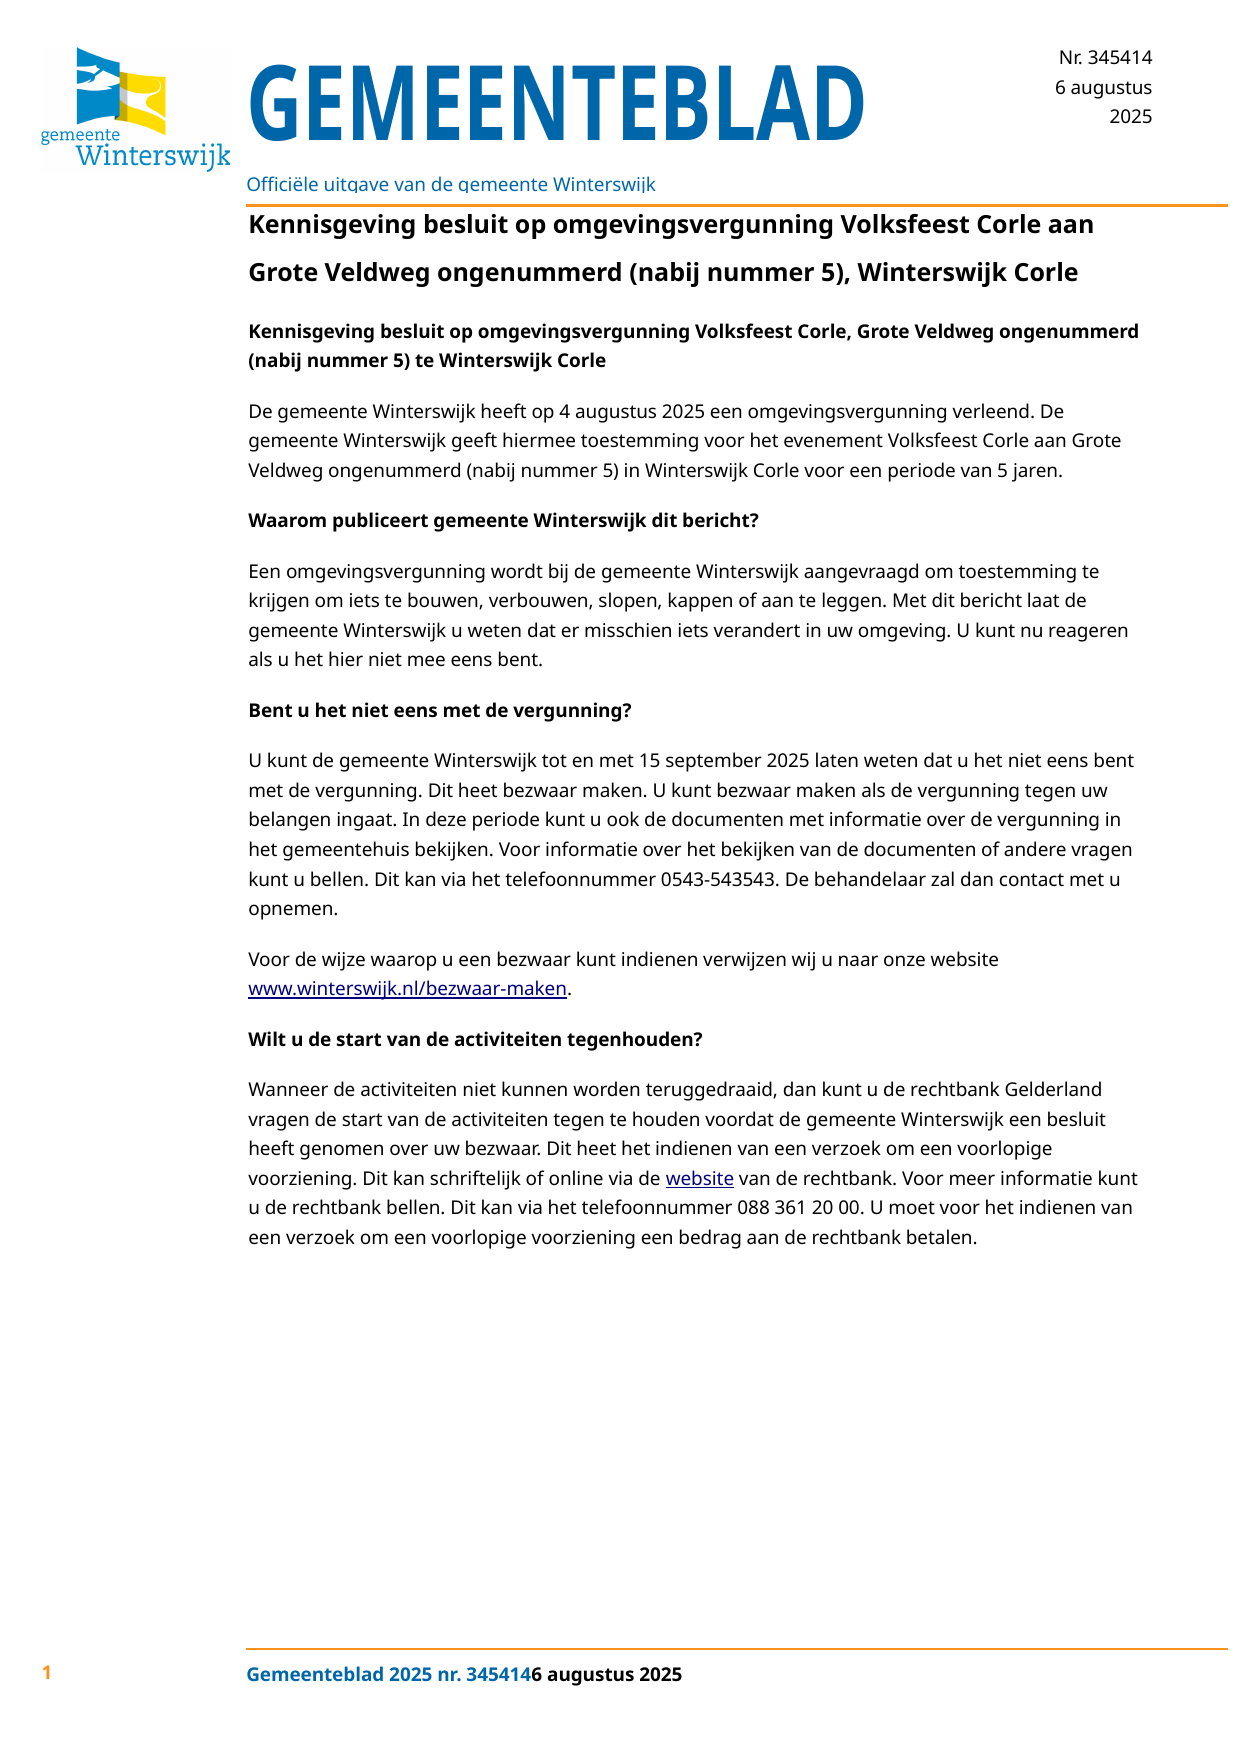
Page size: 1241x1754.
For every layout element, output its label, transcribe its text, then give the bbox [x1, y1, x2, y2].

text Een omgevingsvergunning wordt bij de gemeente Winterswijk aangevraagd om toestemming te krijgen om iets te bouwen, verbouwen, slopen, kappen of aan te leggen. Met dit bericht laat de gemeente Winterswijk u weten dat er misschien iets verandert in uw omgeving. U kunt nu reageren als u het hier niet mee eens bent. [248, 558, 1152, 672]
text Voor de wijze waarop u een bezwaar kunt indienen verwijzen wij u naar onze website www.winterswijk.nl/bezwaar-maken. [248, 946, 1152, 1001]
text Wilt u de start van de activiteiten tegenhouden? [248, 1026, 1152, 1052]
text Kennisgeving besluit op omgevingsvergunning Volksfeest Corle, Grote Veldweg ongenummerd (nabij nummer 5) te Winterswijk Corle [248, 318, 1152, 373]
picture [41, 47, 231, 172]
picture [225, 153, 231, 162]
text U kunt de gemeente Winterswijk tot en met 15 september 2025 laten weten dat u het niet eens bent met de vergunning. Dit heet bezwaar maken. U kunt bezwaar maken als de vergunning tegen uw belangen ingaat. In deze periode kunt u ook de documenten met informatie over de vergunning in het gemeentehuis bekijken. Voor informatie over het bekijken van de documenten of andere vragen kunt u bellen. Dit kan via het telefoonnummer 0543-543543. De behandelaar zal dan contact met u opnemen. [248, 747, 1152, 921]
text De gemeente Winterswijk heeft op 4 augustus 2025 een omgevingsvergunning verleend. De gemeente Winterswijk geeft hiermee toestemming voor het evenement Volksfeest Corle aan Grote Veldweg ongenummerd (nabij nummer 5) in Winterswijk Corle voor een periode van 5 jaren. [248, 398, 1152, 483]
text Waarom publiceert gemeente Winterswijk dit bericht? [248, 507, 1152, 533]
text Kennisgeving besluit op omgevingsvergunning Volksfeest Corle aan Grote Veldweg ongenummerd (nabij nummer 5), Winterswijk Corle [248, 207, 1152, 288]
text Wanneer de activiteiten niet kunnen worden teruggedraaid, dan kunt u de rechtbank Gelderland vragen de start van de activiteiten tegen te houden voordat de gemeente Winterswijk een besluit heeft genomen over uw bezwaar. Dit heet het indienen van een verzoek om een voorlopige voorziening. Dit kan schriftelijk of online via de website van de rechtbank. Voor meer informatie kunt u de rechtbank bellen. Dit kan via het telefoonnummer 088 361 20 00. U moet voor het indienen van een verzoek om een voorlopige voorziening een bedrag aan de rechtbank betalen. [248, 1076, 1152, 1250]
text Bent u het niet eens met de vergunning? [248, 697, 1152, 723]
